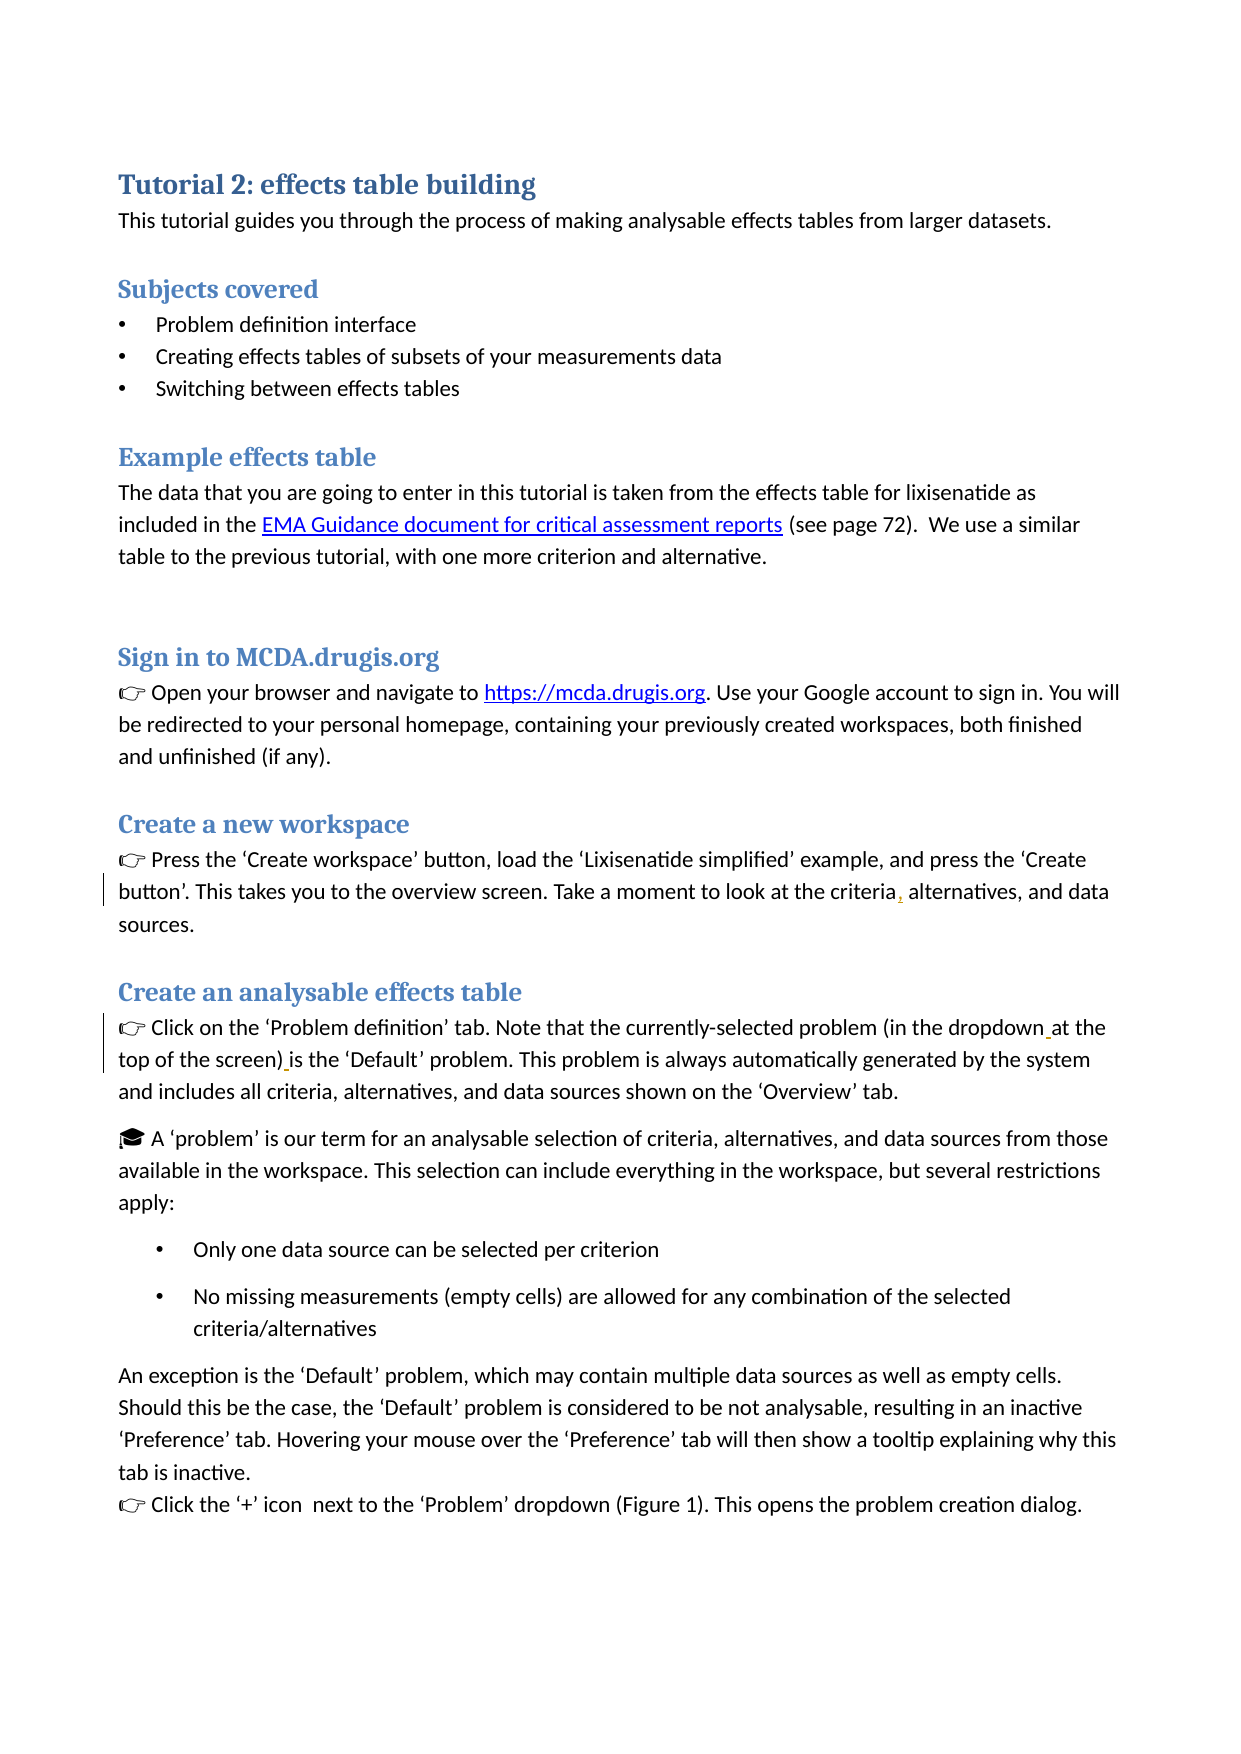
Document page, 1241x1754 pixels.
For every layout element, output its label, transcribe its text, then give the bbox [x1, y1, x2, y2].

list Only one data source can be selected per criterion [156, 1235, 1122, 1263]
subtitle Example effects table [118, 442, 1122, 473]
subtitle Tutorial 2: effects table building [118, 168, 1122, 202]
subtitle Sign in to MCDA.drugis.org [118, 642, 1122, 673]
subtitle Create a new workspace [118, 809, 1122, 841]
list No missing measurements (empty cells) are allowed for any combination of the selected criteria/alternatives [156, 1282, 1122, 1342]
text 👉 Click on the ‘Problem definition’ tab. Note that the currently-selected problem (in the dropdown at the top of the screen) is the ‘Default’ problem. This problem is always automatically generated by the system and includes all criteria, alternatives, and data sources shown on the ‘Overview’ tab. [118, 1013, 1122, 1105]
subtitle Subjects covered [118, 274, 1122, 305]
text An exception is the ‘Default’ problem, which may contain multiple data sources as well as empty cells. Should this be the case, the ‘Default’ problem is considered to be not analysable, resulting in an inactive ‘Preference’ tab. Hovering your mouse over the ‘Preference’ tab will then show a tooltip explaining why this tab is inactive. [118, 1361, 1122, 1486]
text 🎓 A ‘problem’ is our term for an analysable selection of criteria, alternatives, and data sources from those available in the workspace. This selection can include everything in the workspace, but several restrictions apply: [118, 1124, 1122, 1217]
text 👉 Click the ‘+’ icon next to the ‘Problem’ dropdown (Figure 1). This opens the problem creation dialog. [118, 1490, 1122, 1518]
list Creating effects tables of subsets of your measurements data [118, 342, 1122, 370]
text 👉 Open your browser and navigate to https://mcda.drugis.org. Use your Google account to sign in. You will be redirected to your personal homepage, containing your previously created workspaces, both finished and unfinished (if any). [118, 678, 1122, 770]
text This tutorial guides you through the process of making analysable effects tables from larger datasets. [118, 207, 1122, 235]
text The data that you are going to enter in this tutorial is taken from the effects table for lixisenatide as included in the EMA Guidance document for critical assessment reports (see page 72). We use a similar table to the previous tutorial, with one more criterion and alternative. [118, 478, 1122, 570]
list Switching between effects tables [118, 374, 1122, 402]
list Problem definition interface [118, 310, 1122, 338]
subtitle Create an analysable effects table [118, 977, 1122, 1008]
text 👉 Press the ‘Create workspace’ button, load the ‘Lixisenatide simplified’ example, and press the ‘Create button’. This takes you to the overview screen. Take a moment to look at the criteria, alternatives, and data sources. [118, 845, 1122, 938]
